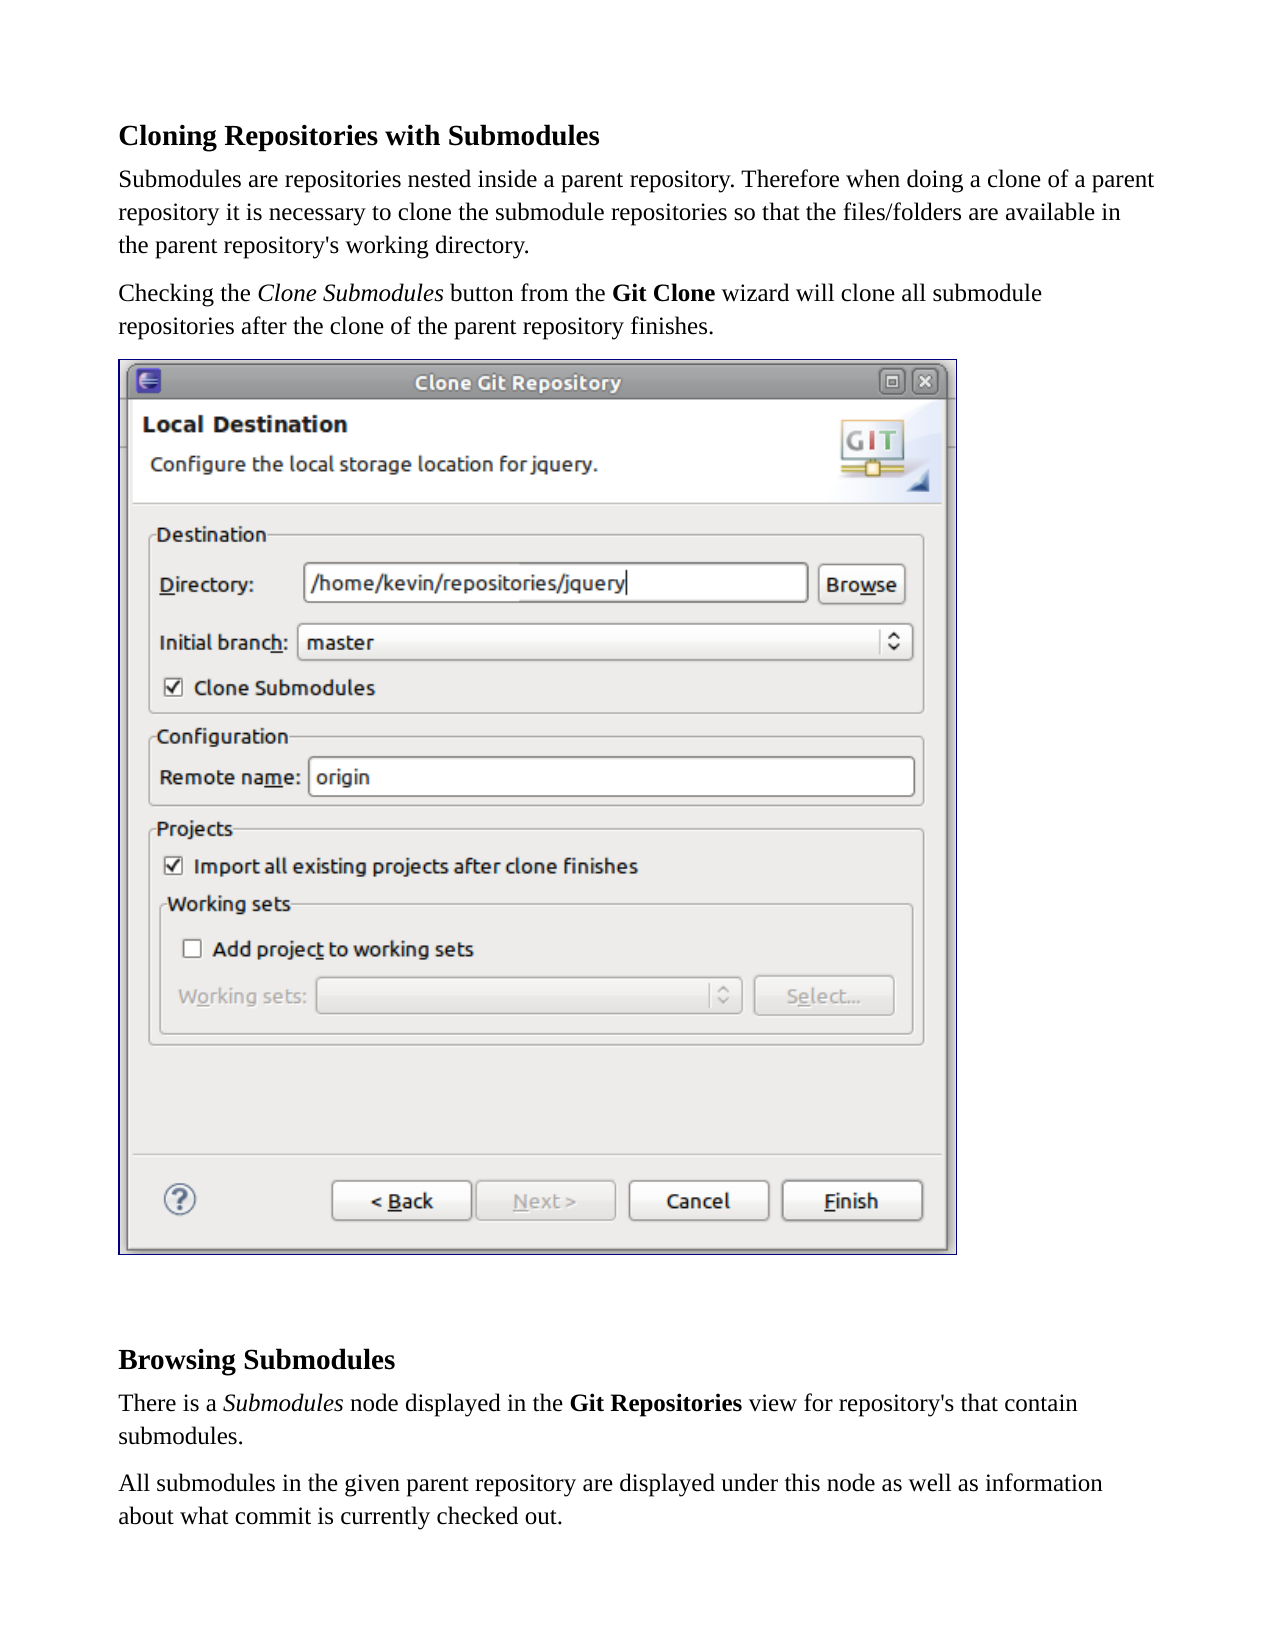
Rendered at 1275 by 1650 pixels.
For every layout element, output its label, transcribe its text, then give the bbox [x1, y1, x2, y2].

text Submodules are repositories nested inside a parent repository. Therefore when doing a clone of a parent repository it is necessary to clone the submodule repositories so that the files/folders are available in the parent repository's working directory. [118, 164, 1157, 259]
text All submodules in the given parent repository are displayed under this node as well as information about what commit is currently checked out. [118, 1468, 1157, 1530]
picture [120, 360, 956, 1254]
text Checking the Clone Submodules button from the Git Clone wizard will clone all submodule repositories after the clone of the parent repository finishes. [118, 278, 1157, 339]
subtitle Browsing Submodules [118, 1342, 1157, 1375]
subtitle Cloning Repositories with Submodules [118, 118, 1157, 152]
text There is a Submodules node displayed in the Git Repositories view for repository's that contain submodules. [118, 1388, 1157, 1449]
